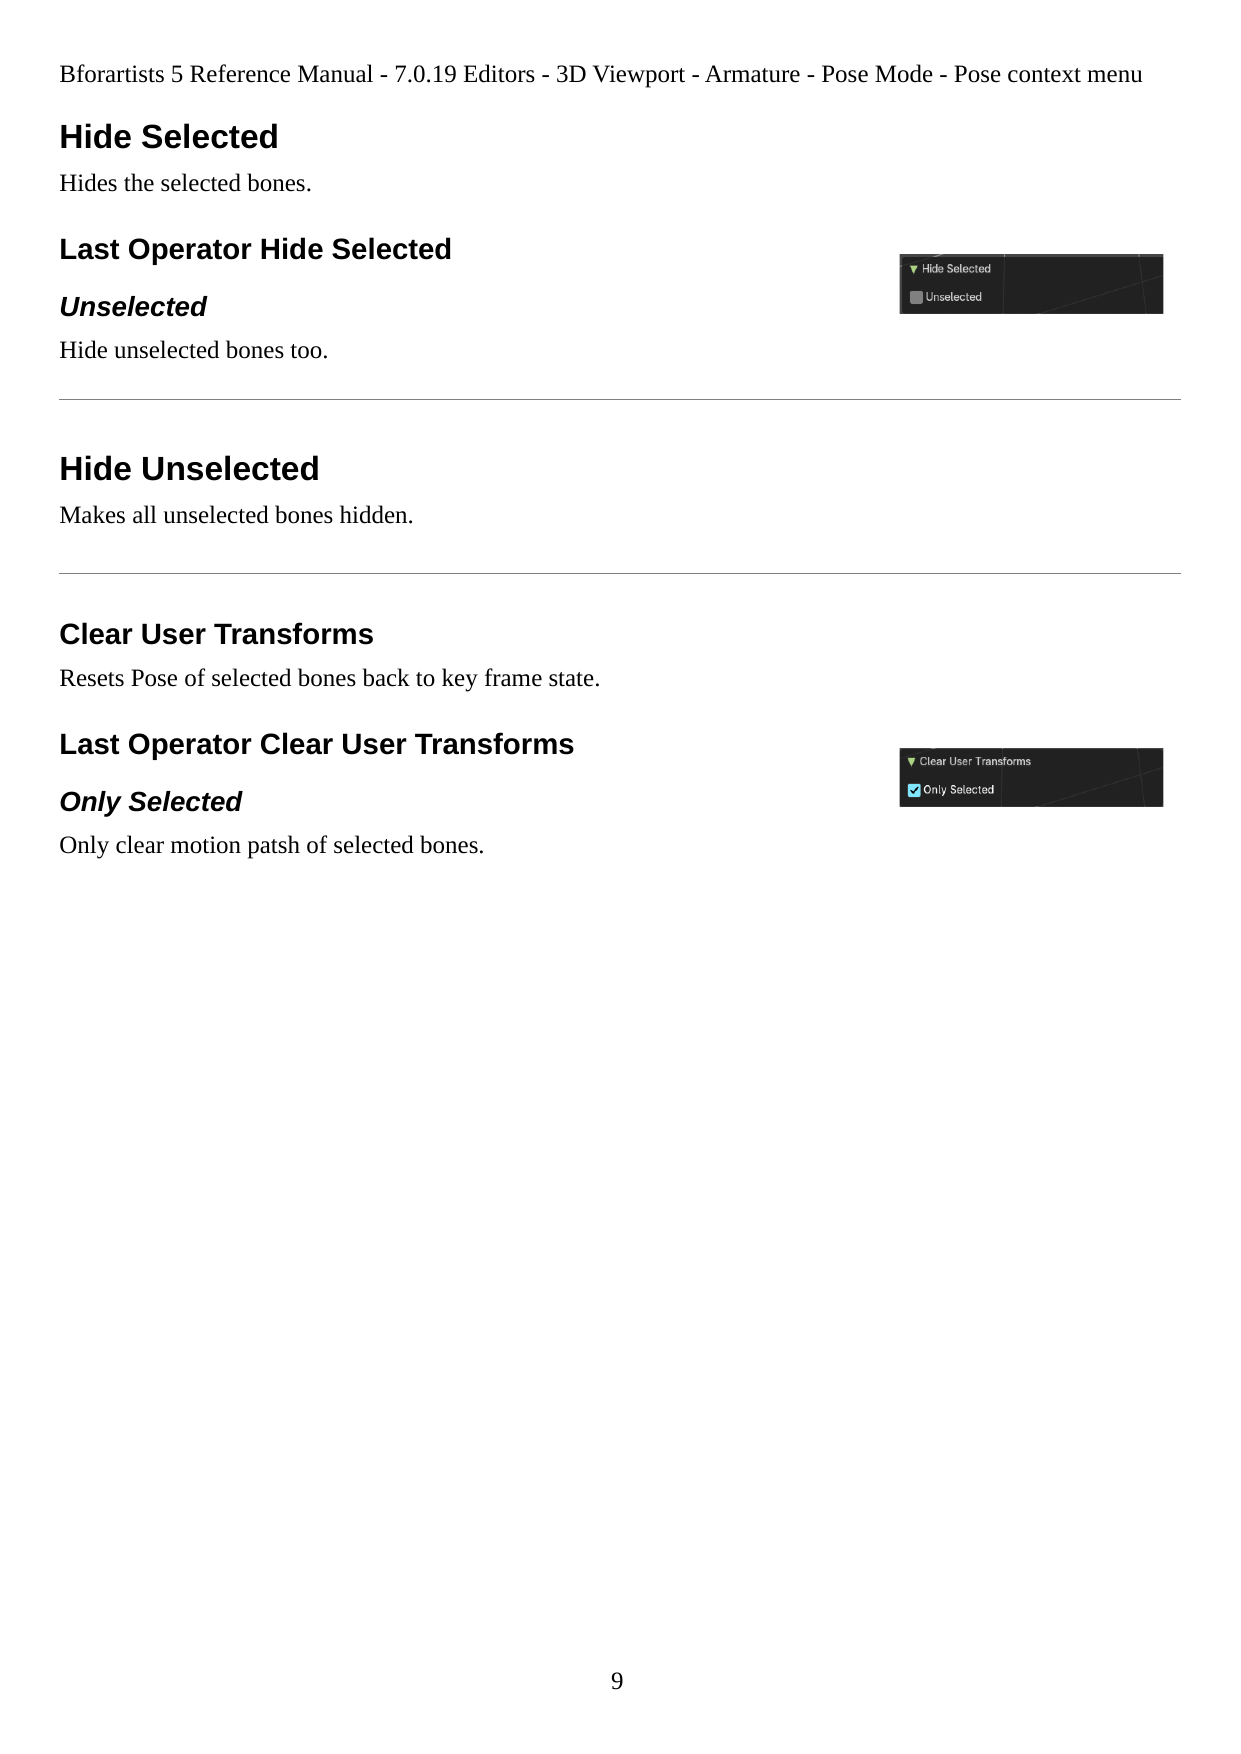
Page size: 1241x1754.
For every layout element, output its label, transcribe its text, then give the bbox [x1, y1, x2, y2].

subtitle Unselected [59, 291, 1181, 323]
text Only clear motion patsh of selected bones. [59, 830, 1181, 858]
text Makes all unselected bones hidden. [59, 500, 1181, 529]
text Hide unselected bones too. [59, 335, 1181, 364]
subtitle Clear User Transforms [59, 617, 1181, 650]
subtitle Last Operator Hide Selected [59, 232, 1181, 266]
subtitle Hide Unselected [59, 449, 1181, 488]
subtitle Only Selected [59, 785, 1181, 817]
picture [899, 748, 1164, 807]
text Hides the selected bones. [59, 168, 1181, 197]
subtitle Hide Selected [59, 117, 1181, 156]
picture [899, 254, 1164, 314]
text Resets Pose of selected bones back to key frame state. [59, 663, 1181, 692]
subtitle Last Operator Clear User Transforms [59, 727, 1181, 760]
